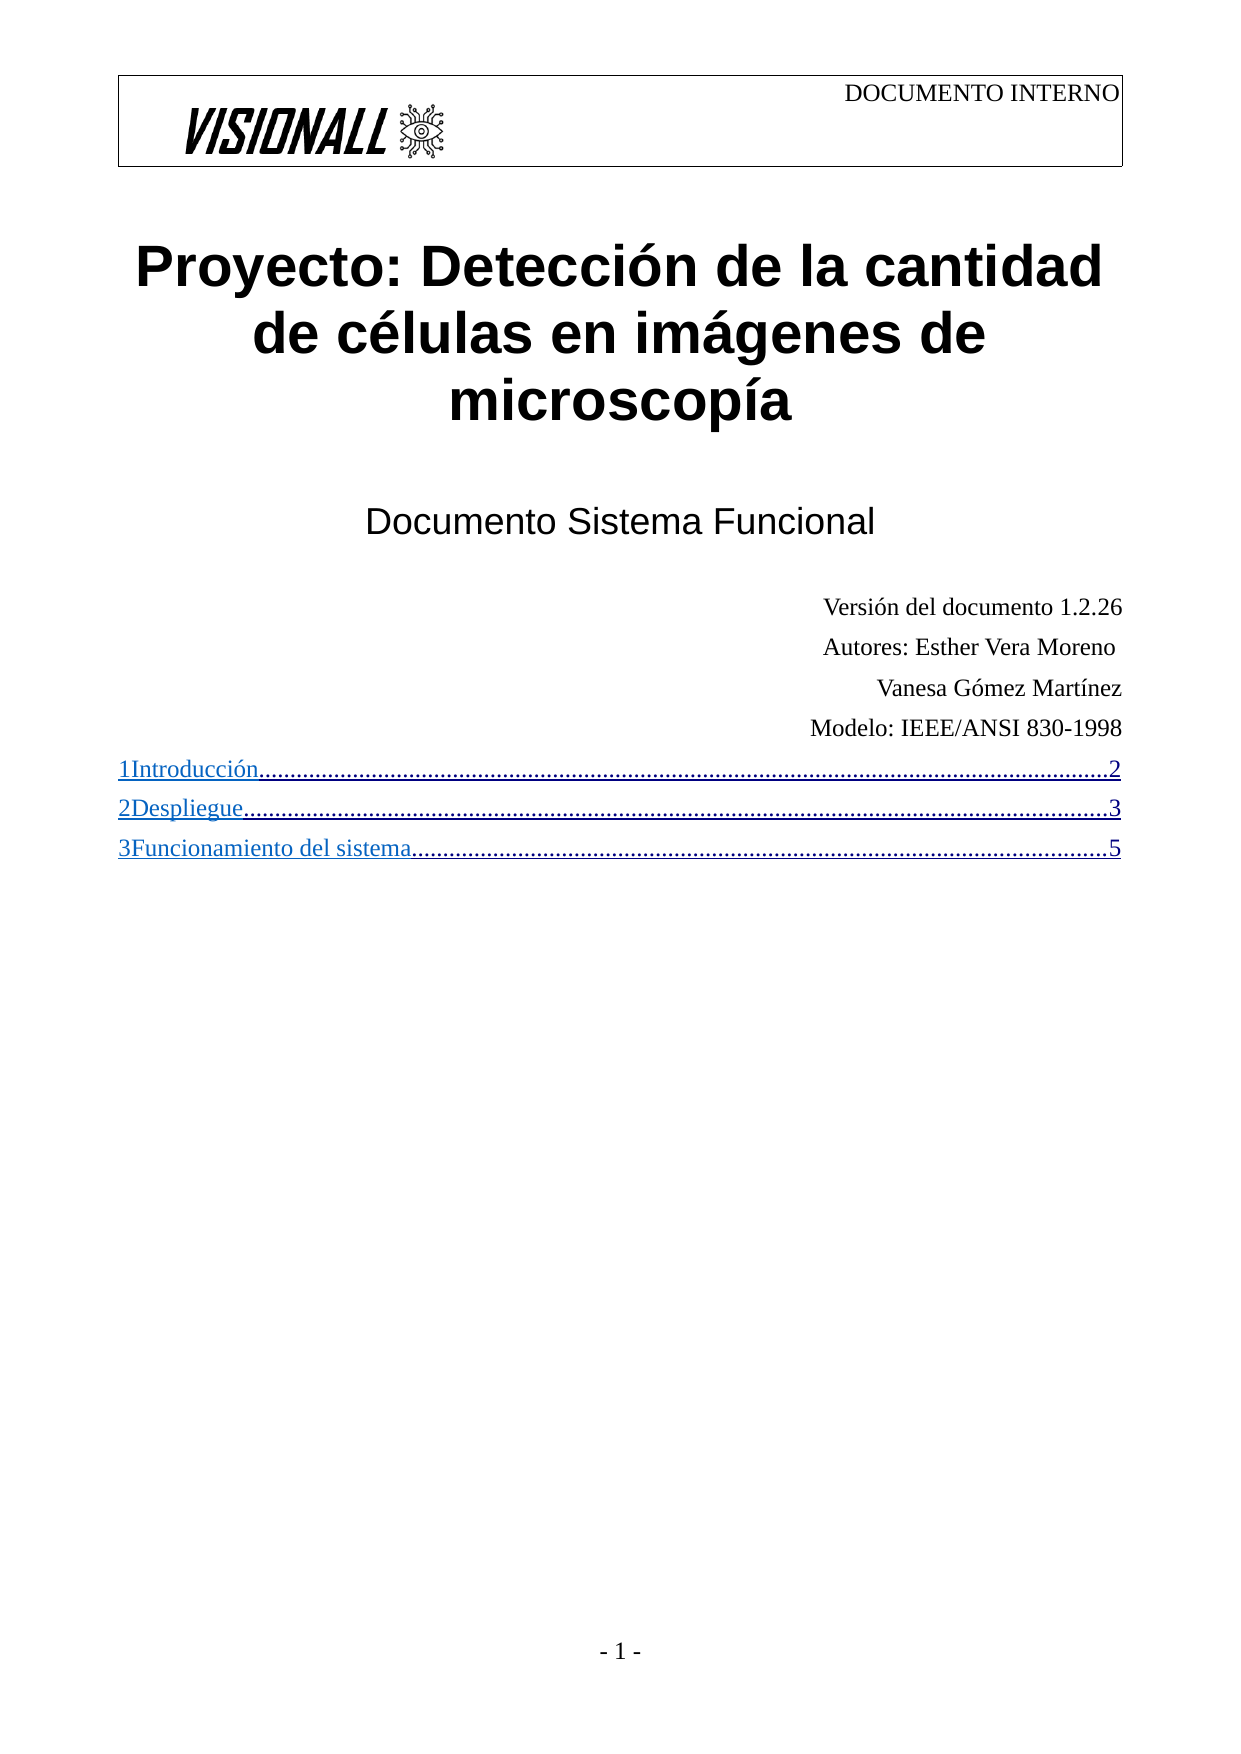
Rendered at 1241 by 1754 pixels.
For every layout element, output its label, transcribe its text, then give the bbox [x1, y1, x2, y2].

text 3 Funcionamiento del sistema 5 [118, 833, 1122, 862]
text 2 Despliegue 3 [118, 793, 1122, 823]
text 1 Introducción 2 [118, 754, 1122, 783]
text Modelo: IEEE/ANSI 830-1998 [118, 713, 1122, 742]
text Vanesa Gómez Martínez [118, 673, 1122, 702]
text Documento Sistema Funcional [118, 499, 1122, 543]
text Autores: Esther Vera Moreno [118, 632, 1122, 661]
text Versión del documento 1.2.45 [118, 592, 1122, 621]
text Proyecto: Detección de la cantidad de células en imágenes de microscopía [118, 232, 1122, 433]
